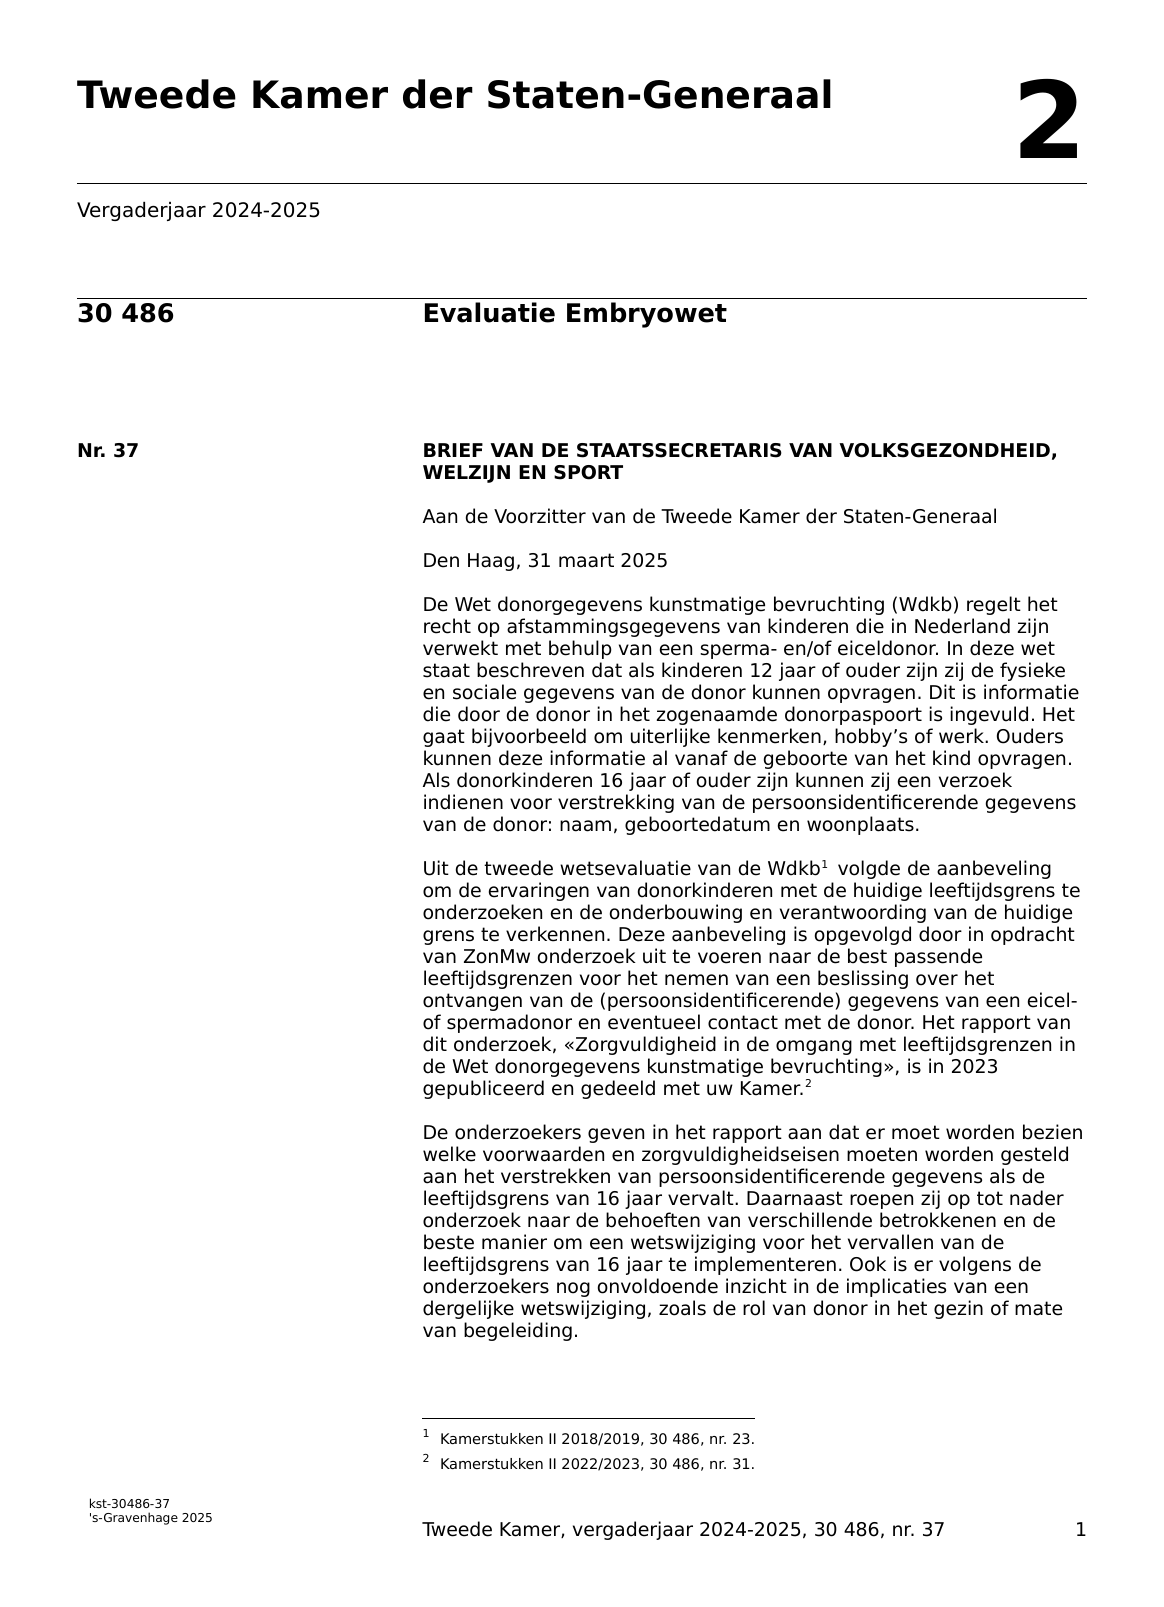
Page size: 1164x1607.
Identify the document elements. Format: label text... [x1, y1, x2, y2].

text Uit de tweede wetsevaluatie van de Wdkb volgde de aanbeveling om de ervaringen van donorkinderen met de huidige leeftijdsgrens te onderzoeken en de onderbouwing en verantwoording van de huidige grens te verkennen. Deze aanbeveling is opgevolgd door in opdracht van ZonMw onderzoek uit te voeren naar de best passende leeftijdsgrenzen voor het nemen van een beslissing over het ontvangen van de (persoonsidentificerende) gegevens van een eicel- of spermadonor en eventueel contact met de donor. Het rapport van dit onderzoek, «Zorgvuldigheid in de omgang met leeftijdsgrenzen in de Wet donorgegevens kunstmatige bevruchting», is in 2023 gepubliceerd en gedeeld met uw Kamer. [422, 858, 1087, 1100]
subtitle 30 486 Evaluatie Embryowet [77, 299, 1087, 329]
text Kamerstukken II 2022/2023, 30 486, nr. 31. [422, 1452, 1087, 1474]
text Aan de Voorzitter van de Tweede Kamer der Staten-Generaal [422, 506, 1087, 528]
text Den Haag, 31 maart 2025 [422, 550, 1087, 572]
table_header Tweede Kamer der Staten-Generaal [77, 59, 886, 183]
table_header 2 [886, 59, 1087, 183]
text De onderzoekers geven in het rapport aan dat er moet worden bezien welke voorwaarden en zorgvuldigheidseisen moeten worden gesteld aan het verstrekken van persoonsidentificerende gegevens als de leeftijdsgrens van 16 jaar vervalt. Daarnaast roepen zij op tot nader onderzoek naar de behoeften van verschillende betrokkenen en de beste manier om een wetswijziging voor het vervallen van de leeftijdsgrens van 16 jaar te implementeren. Ook is er volgens de onderzoekers nog onvoldoende inzicht in de implicaties van een dergelijke wetswijziging, zoals de rol van donor in het gezin of mate van begeleiding. [422, 1122, 1087, 1342]
text Kamerstukken II 2018/2019, 30 486, nr. 23. [422, 1427, 1087, 1449]
text kst-30486-37 [88, 1497, 323, 1511]
text De Wet donorgegevens kunstmatige bevruchting (Wdkb) regelt het recht op afstammingsgegevens van kinderen die in Nederland zijn verwekt met behulp van een sperma- en/of eiceldonor. In deze wet staat beschreven dat als kinderen 12 jaar of ouder zijn zij de fysieke en sociale gegevens van de donor kunnen opvragen. Dit is informatie die door de donor in het zogenaamde donorpaspoort is ingevuld. Het gaat bijvoorbeeld om uiterlijke kenmerken, hobby’s of werk. Ouders kunnen deze informatie al vanaf de geboorte van het kind opvragen. Als donorkinderen 16 jaar of ouder zijn kunnen zij een verzoek indienen voor verstrekking van de persoonsidentificerende gegevens van de donor: naam, geboortedatum en woonplaats. [422, 594, 1087, 836]
subtitle Nr. 37 BRIEF VAN DE STAATSSECRETARIS VAN VOLKSGEZONDHEID, WELZIJN EN SPORT [77, 440, 1087, 484]
table_cell Vergaderjaar 2024-2025 [77, 184, 1087, 298]
text 's-Gravenhage 2025 [88, 1511, 323, 1525]
